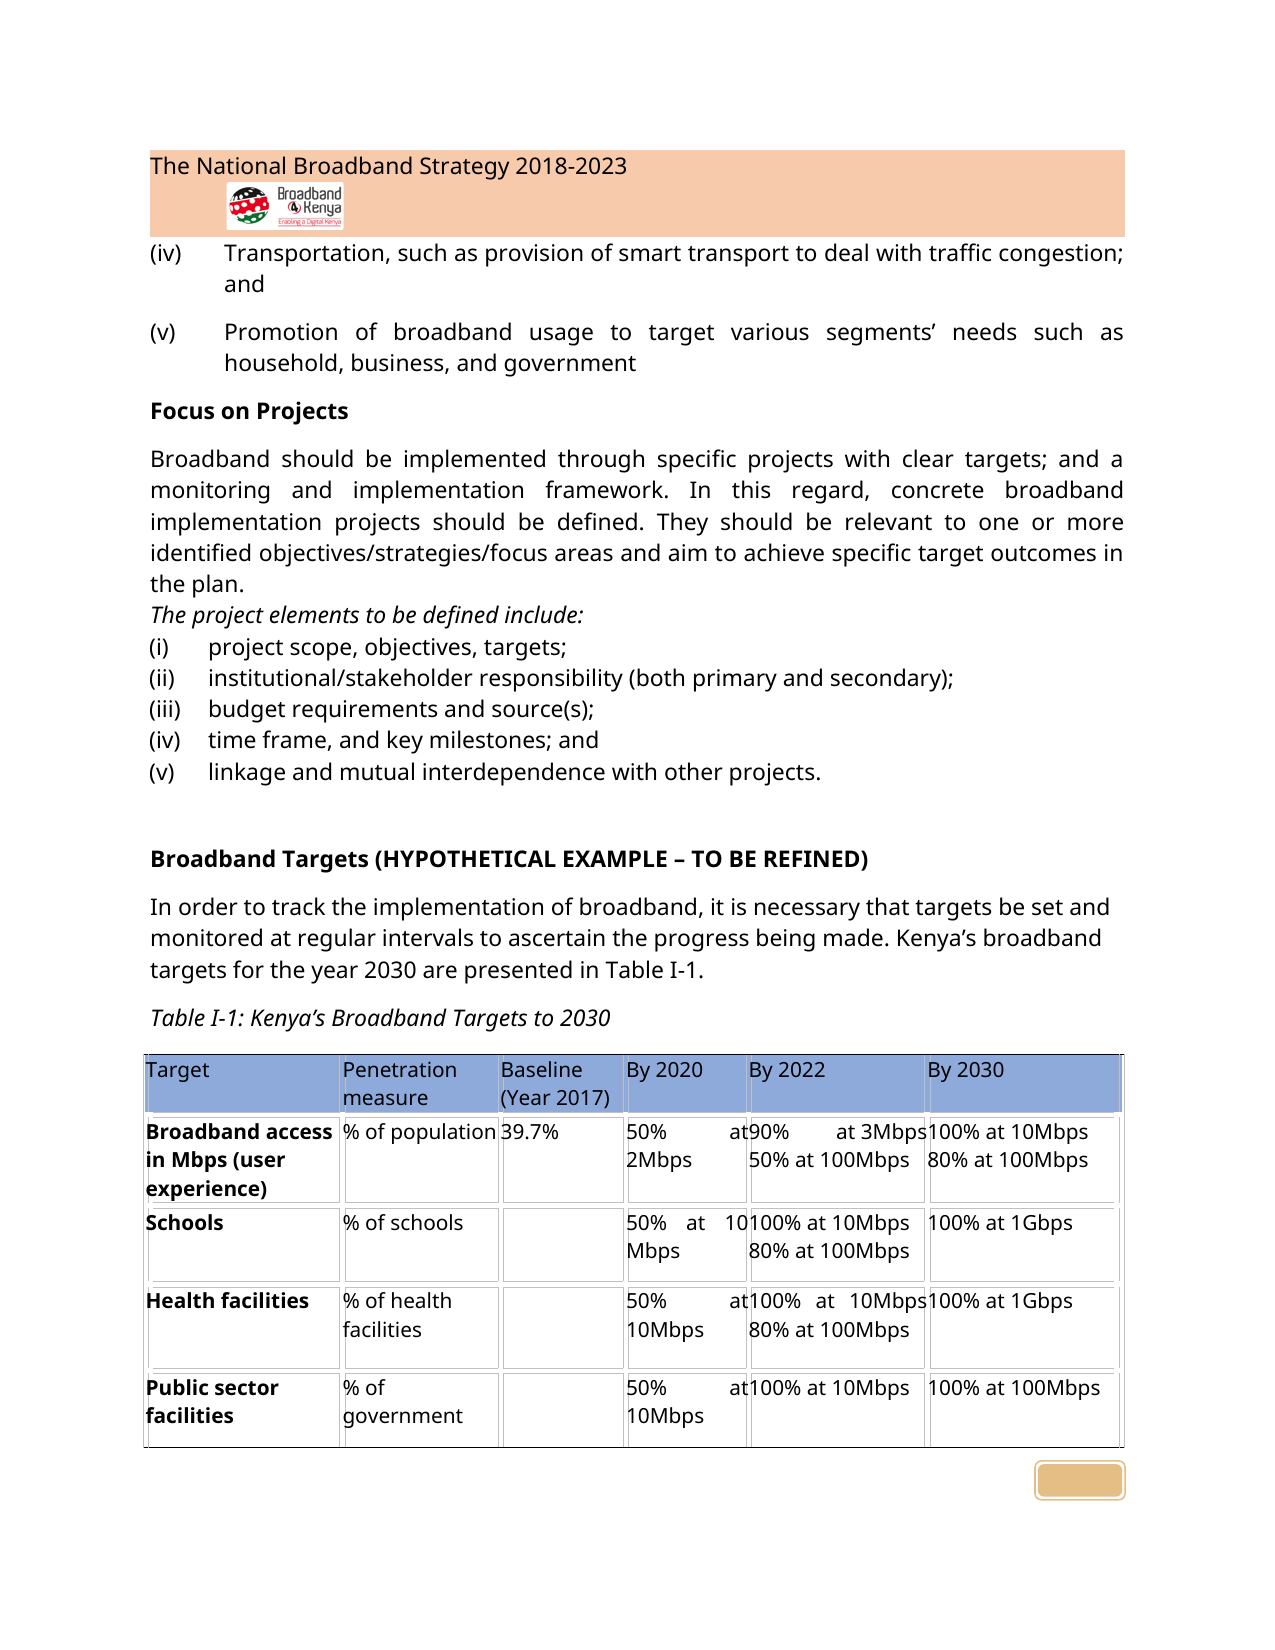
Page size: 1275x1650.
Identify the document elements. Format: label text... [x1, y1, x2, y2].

table_cell [504, 1209, 623, 1281]
table_cell 90% at 3Mbps 50% at 100Mbps [748, 1112, 927, 1202]
list budget requirements and source(s); [149, 693, 1125, 724]
table_cell Schools [145, 1202, 342, 1281]
table_cell Public sector facilities [145, 1368, 342, 1447]
list time frame, and key milestones; and [149, 724, 1125, 756]
table_cell % of government [342, 1368, 500, 1447]
table_cell [500, 1368, 626, 1447]
table_cell 100% at 10Mbps 80% at 100Mbps [748, 1202, 927, 1281]
table_cell Health facilities [145, 1281, 342, 1368]
text Broadband Targets (HYPOTHETICAL EXAMPLE – TO BE REFINED) [150, 843, 1125, 874]
text Broadband should be implemented through specific projects with clear targets; and a monitoring and implementation framework. In this regard, concrete broadband implementation projects should be defined. They should be relevant to one or more identified objectives/strategies/focus areas and aim to achieve specific target outcomes in the plan. [150, 443, 1125, 599]
list project scope, objectives, targets; [149, 631, 1125, 662]
table_cell 50% at 10 Mbps [626, 1202, 748, 1281]
text Focus on Projects [150, 395, 1125, 427]
table_header By 2030 [931, 1055, 1119, 1112]
table_cell 50% at 2Mbps [626, 1112, 748, 1202]
table_cell 50% at 10Mbps [626, 1281, 748, 1368]
table_cell 100% at 1Gbps [927, 1281, 1122, 1368]
table_cell 50% at 10Mbps [626, 1368, 748, 1447]
table_header By 2022 [752, 1055, 924, 1112]
list institutional/stakeholder responsibility (both primary and secondary); [149, 662, 1125, 693]
table_cell % of schools [342, 1202, 500, 1281]
picture [226, 182, 344, 230]
table_header By 2020 [629, 1055, 746, 1112]
table_cell % of population [342, 1112, 500, 1202]
table_cell 100% at 10Mbps [748, 1368, 927, 1447]
table_cell [504, 1288, 623, 1368]
table_cell [504, 1374, 623, 1447]
list linkage and mutual interdependence with other projects. [149, 756, 1125, 787]
table_cell Broadband access in Mbps (user experience) [145, 1112, 342, 1202]
text In order to track the implementation of broadband, it is necessary that targets be set and monitored at regular intervals to ascertain the progress being made. Kenya’s broadband targets for the year 2030 are presented in Table I-1. [150, 891, 1125, 985]
table_cell 100% at 10Mbps 80% at 100Mbps [748, 1281, 927, 1368]
table_header Target [149, 1055, 339, 1112]
table_cell [500, 1202, 626, 1281]
text Table I-1: Kenya’s Broadband Targets to 2030 [150, 1002, 1125, 1033]
list Transportation, such as provision of smart transport to deal with traffic congestion; and [150, 237, 1125, 299]
table_cell % of health facilities [342, 1281, 500, 1368]
table_cell 39.7% [500, 1112, 626, 1202]
text The project elements to be defined include: [150, 599, 1125, 631]
table_header Penetration measure [346, 1055, 498, 1112]
table_cell [500, 1281, 626, 1368]
table_cell 100% at 10Mbps 80% at 100Mbps [927, 1112, 1122, 1202]
table_cell 100% at 1Gbps [927, 1202, 1122, 1281]
table_cell 100% at 100Mbps [927, 1368, 1122, 1447]
table_header Baseline (Year 2017) [504, 1055, 623, 1112]
list Promotion of broadband usage to target various segments’ needs such as household, business, and government [150, 316, 1125, 379]
